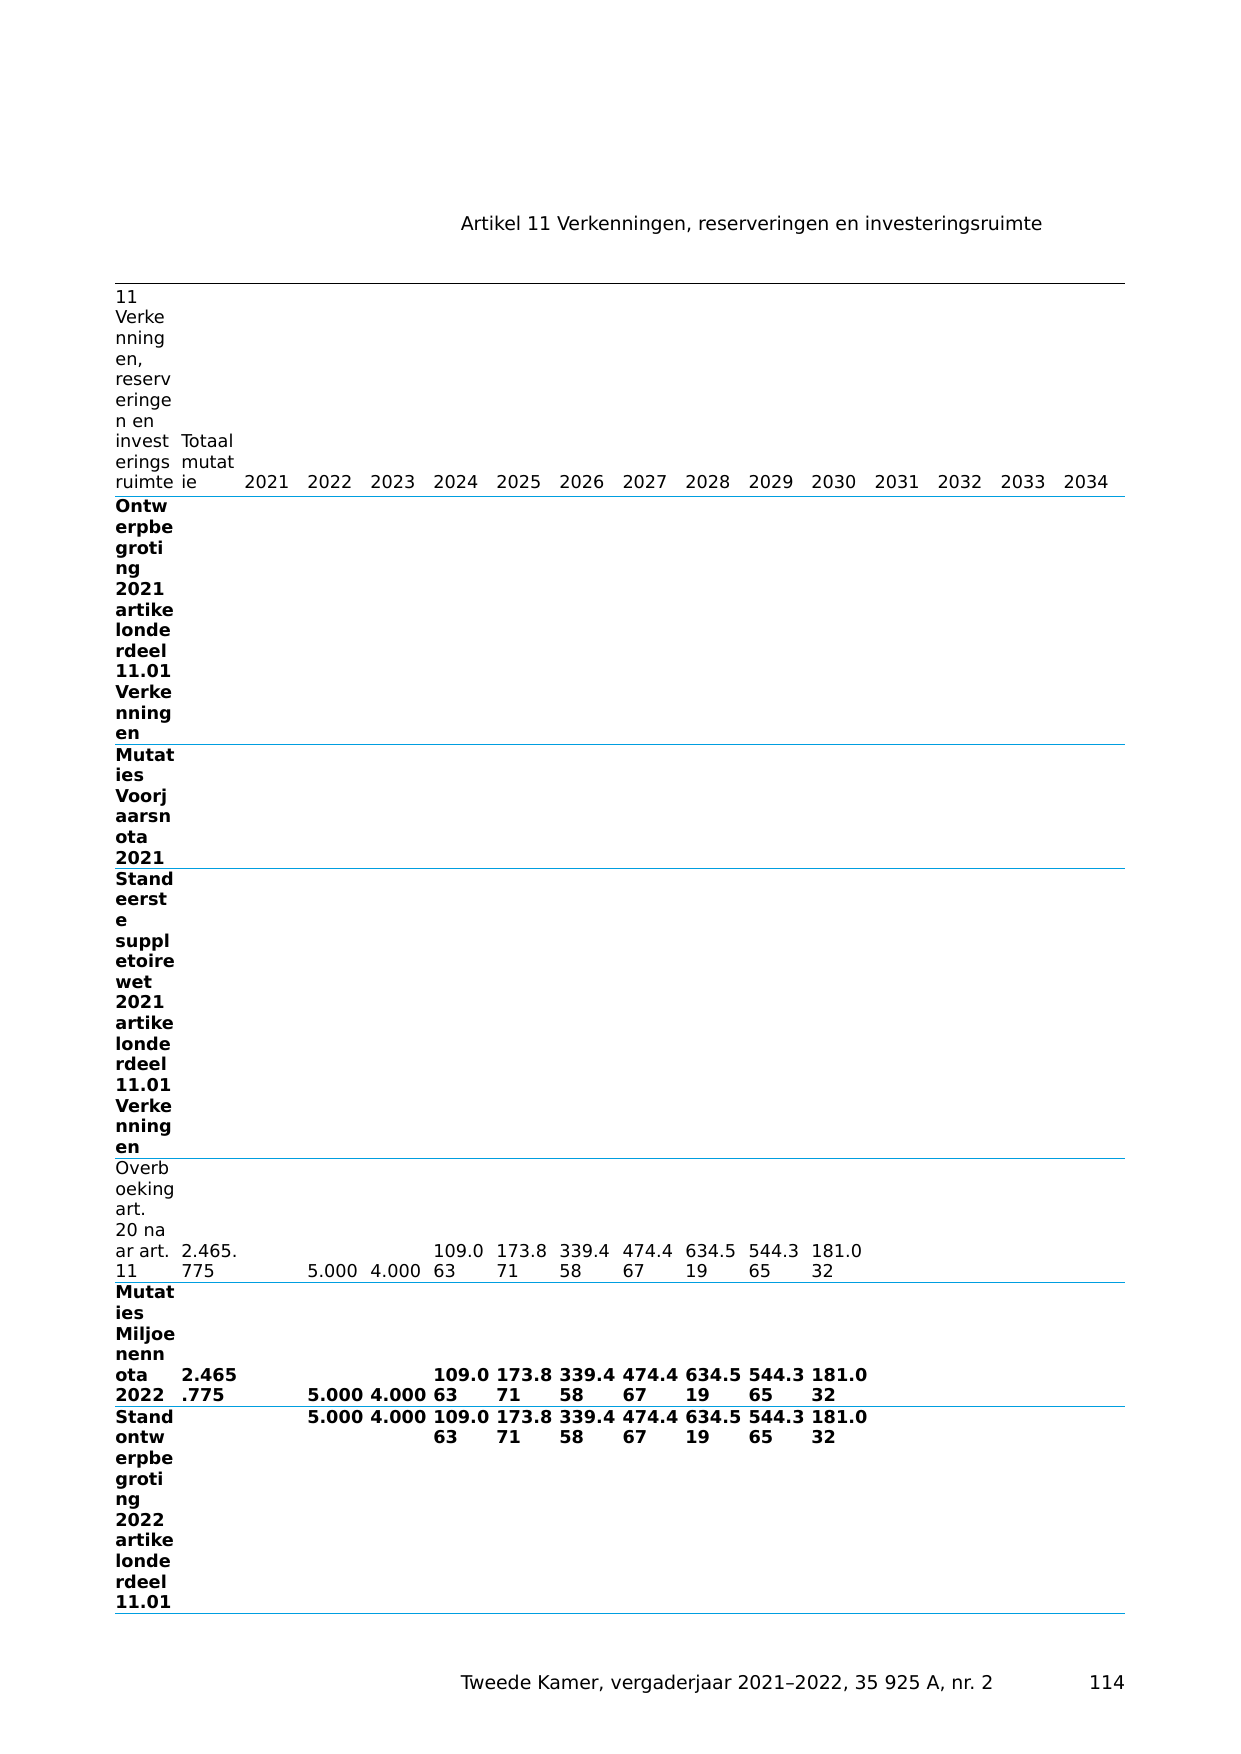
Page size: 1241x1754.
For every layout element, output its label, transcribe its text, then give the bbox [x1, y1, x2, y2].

table_cell 181.032 [808, 1407, 871, 1613]
table_cell [178, 497, 241, 744]
table_cell [745, 497, 808, 744]
table_cell Ontwerpbegroting 2021 artikelonderdeel 11.01 Verkenningen [115, 497, 178, 744]
table_cell 339.458 [556, 1159, 619, 1282]
table_cell [808, 869, 871, 1157]
table_cell 2023 [367, 284, 430, 496]
table_cell [367, 745, 430, 868]
table_cell 2030 [808, 284, 871, 496]
table_cell 2027 [619, 284, 682, 496]
table_cell 173.871 [493, 1283, 556, 1406]
table_cell 5.000 [304, 1159, 367, 1282]
title Artikel 11 Verkenningen, reserveringen en investeringsruimte [461, 213, 1125, 235]
table_cell [934, 745, 997, 868]
table_cell [998, 869, 1060, 1157]
table_cell [808, 745, 871, 868]
table_cell [304, 745, 367, 868]
table_cell [998, 1159, 1060, 1282]
table_cell Overboeking art. 20 naar art. 11 [115, 1159, 178, 1282]
table_cell [998, 497, 1060, 744]
table_cell [178, 1407, 241, 1613]
table_cell [241, 1407, 304, 1613]
table_cell 474.467 [619, 1283, 682, 1406]
table_cell [745, 745, 808, 868]
table_cell [241, 497, 304, 744]
table_cell [871, 1407, 934, 1613]
table_cell [745, 869, 808, 1157]
table_cell [493, 869, 556, 1157]
table_cell 173.871 [493, 1407, 556, 1613]
table_cell 2029 [745, 284, 808, 496]
table_cell 2032 [934, 284, 997, 496]
table_cell Stand ontwerpbegroting 2022 artikelonderdeel 11.01 [115, 1407, 178, 1613]
table_cell 544.365 [745, 1407, 808, 1613]
table_cell 544.365 [745, 1283, 808, 1406]
table_cell [1060, 869, 1125, 1157]
table_cell 2026 [556, 284, 619, 496]
table_cell 474.467 [619, 1159, 682, 1282]
table_cell [871, 1283, 934, 1406]
table_cell [493, 745, 556, 868]
table_cell 4.000 [367, 1283, 430, 1406]
table_cell [1060, 1159, 1125, 1282]
table_cell 634.519 [682, 1283, 745, 1406]
table_cell [871, 1159, 934, 1282]
table_cell 11 Verkenningen, reserveringen en investeringsruimte [115, 284, 178, 496]
table_cell [871, 497, 934, 744]
table_cell [1060, 1283, 1125, 1406]
table_cell [556, 745, 619, 868]
table_cell [556, 497, 619, 744]
table_cell 4.000 [367, 1407, 430, 1613]
table_cell [493, 497, 556, 744]
table_cell [682, 869, 745, 1157]
table_cell 109.063 [430, 1283, 493, 1406]
table_cell Totaal mutatie [178, 284, 241, 496]
table_cell 109.063 [430, 1407, 493, 1613]
table_cell 109.063 [430, 1159, 493, 1282]
table_cell [241, 1283, 304, 1406]
table_cell [934, 869, 997, 1157]
table_cell 2022 [304, 284, 367, 496]
table_cell 5.000 [304, 1283, 367, 1406]
table_cell 4.000 [367, 1159, 430, 1282]
table_cell 2031 [871, 284, 934, 496]
table_cell 2024 [430, 284, 493, 496]
table_cell [808, 497, 871, 744]
table_cell [304, 869, 367, 1157]
table_cell Mutaties Miljoenennota 2022 [115, 1283, 178, 1406]
table_cell 2.465.775 [178, 1159, 241, 1282]
table_cell [682, 745, 745, 868]
table_cell [871, 745, 934, 868]
table_cell 634.519 [682, 1159, 745, 1282]
table_cell 2028 [682, 284, 745, 496]
table_cell [241, 745, 304, 868]
table_cell [871, 869, 934, 1157]
table_cell [998, 1407, 1060, 1613]
table_cell 5.000 [304, 1407, 367, 1613]
table_cell [934, 1159, 997, 1282]
table_cell [619, 745, 682, 868]
table_cell 2025 [493, 284, 556, 496]
table_cell 474.467 [619, 1407, 682, 1613]
table_cell 2034 [1060, 284, 1125, 496]
table_cell 181.032 [808, 1159, 871, 1282]
table_cell [241, 869, 304, 1157]
table_cell 2033 [998, 284, 1060, 496]
table_cell 634.519 [682, 1407, 745, 1613]
table_cell 173.871 [493, 1159, 556, 1282]
table_cell [934, 1283, 997, 1406]
table_cell 339.458 [556, 1283, 619, 1406]
table_cell 2021 [241, 284, 304, 496]
table_cell [934, 1407, 997, 1613]
table_cell [1060, 745, 1125, 868]
table_cell [682, 497, 745, 744]
table_cell [367, 497, 430, 744]
table_cell [304, 497, 367, 744]
table_cell 544.365 [745, 1159, 808, 1282]
table_cell 339.458 [556, 1407, 619, 1613]
table_cell [178, 745, 241, 868]
table_cell [241, 1159, 304, 1282]
table_cell 2.465.775 [178, 1283, 241, 1406]
table_cell [430, 497, 493, 744]
table_cell [1060, 497, 1125, 744]
table_cell Mutaties Voorjaarsnota 2021 [115, 745, 178, 868]
table_cell Stand eerste suppletoire wet 2021 artikelonderdeel 11.01 Verkenningen [115, 869, 178, 1157]
table_cell [998, 1283, 1060, 1406]
table_cell [619, 869, 682, 1157]
table_cell [178, 869, 241, 1157]
table_cell [556, 869, 619, 1157]
table_cell 181.032 [808, 1283, 871, 1406]
table_header Tabel 81 Artikel 11 Verkenningen, reserveringen en investeringsruimte (bedragen x € 1.000) [115, 258, 1125, 283]
table_cell [1060, 1407, 1125, 1613]
table_cell [367, 869, 430, 1157]
table_cell [430, 745, 493, 868]
table_cell [998, 745, 1060, 868]
table_cell [430, 869, 493, 1157]
table_cell [934, 497, 997, 744]
table_cell [619, 497, 682, 744]
